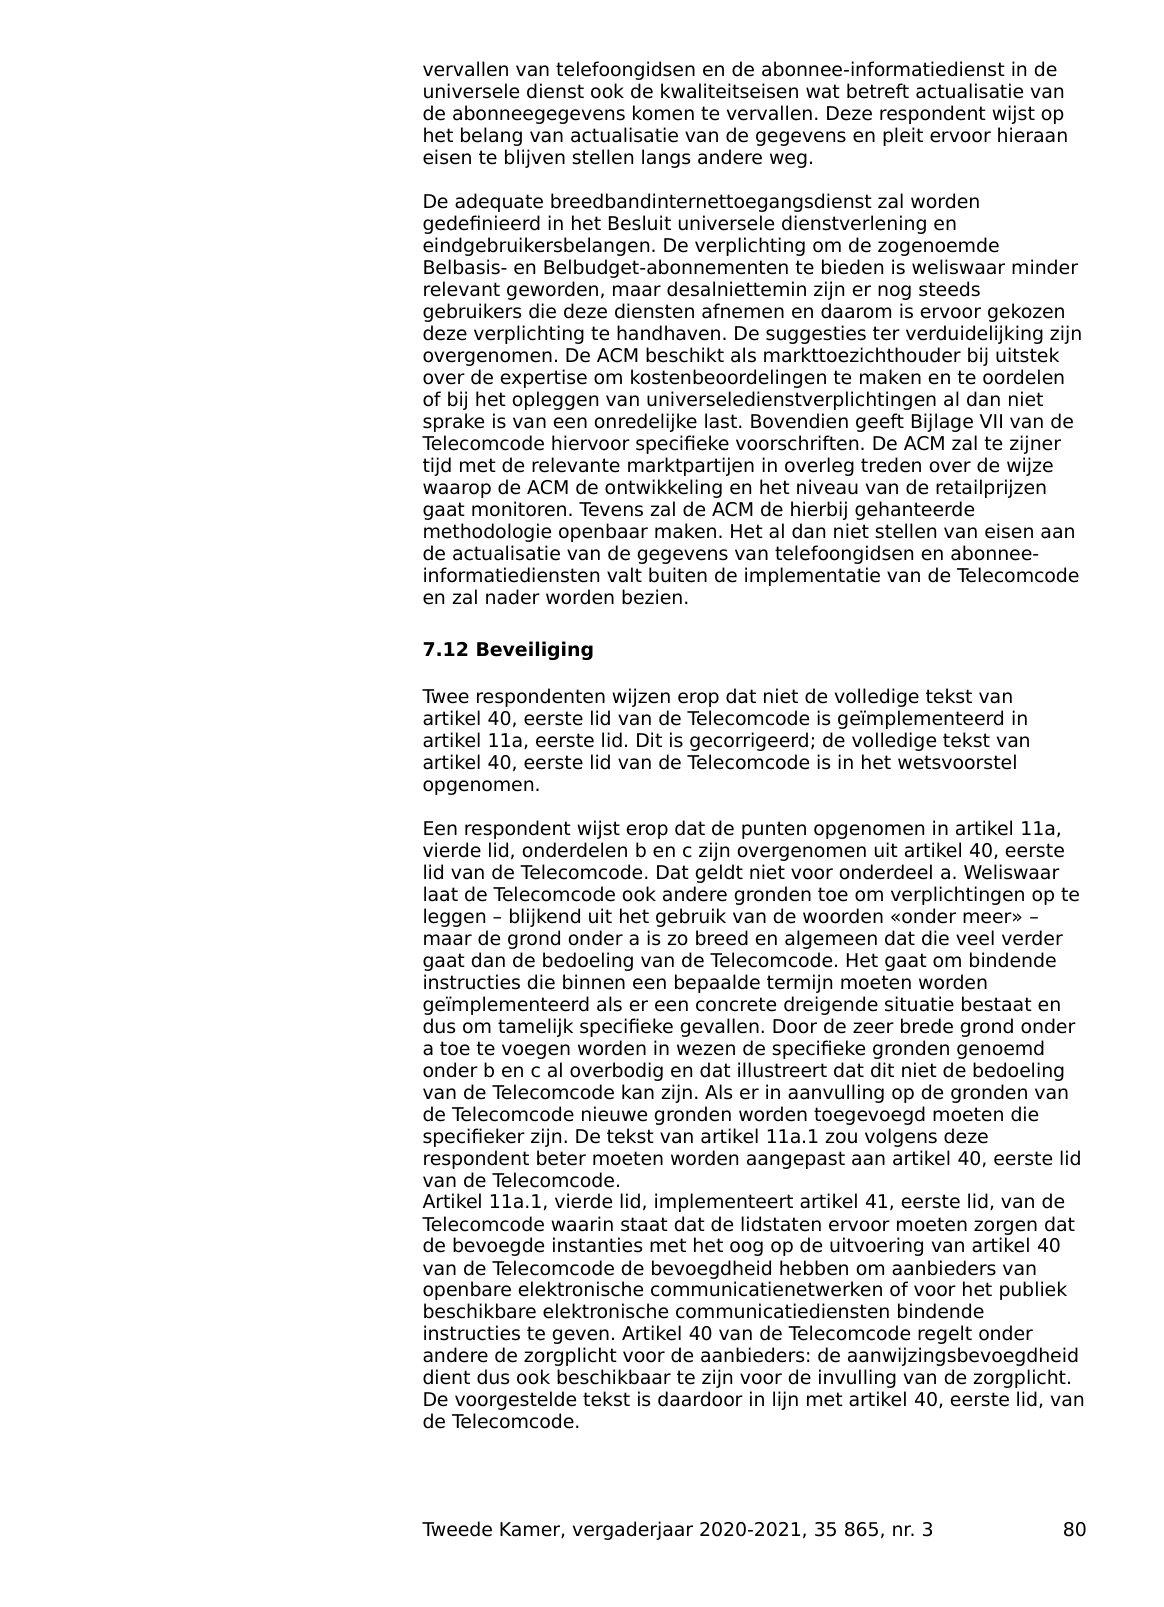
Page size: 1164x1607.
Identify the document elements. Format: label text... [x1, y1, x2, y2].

text Twee respondenten wijzen erop dat niet de volledige tekst van artikel 40, eerste lid van de Telecomcode is geïmplementeerd in artikel 11a, eerste lid. Dit is gecorrigeerd; de volledige tekst van artikel 40, eerste lid van de Telecomcode is in het wetsvoorstel opgenomen. [422, 686, 1087, 796]
text vervallen van telefoongidsen en de abonnee-informatiedienst in de universele dienst ook de kwaliteitseisen wat betreft actualisatie van de abonneegegevens komen te vervallen. Deze respondent wijst op het belang van actualisatie van de gegevens en pleit ervoor hieraan eisen te blijven stellen langs andere weg. [422, 59, 1087, 169]
text De adequate breedbandinternettoegangsdienst zal worden gedefinieerd in het Besluit universele dienstverlening en eindgebruikersbelangen. De verplichting om de zogenoemde Belbasis- en Belbudget-abonnementen te bieden is weliswaar minder relevant geworden, maar desalniettemin zijn er nog steeds gebruikers die deze diensten afnemen en daarom is ervoor gekozen deze verplichting te handhaven. De suggesties ter verduidelijking zijn overgenomen. De ACM beschikt als markttoezichthouder bij uitstek over de expertise om kostenbeoordelingen te maken en te oordelen of bij het opleggen van universeledienstverplichtingen al dan niet sprake is van een onredelijke last. Bovendien geeft Bijlage VII van de Telecomcode hiervoor specifieke voorschriften. De ACM zal te zijner tijd met de relevante marktpartijen in overleg treden over de wijze waarop de ACM de ontwikkeling en het niveau van de retailprijzen gaat monitoren. Tevens zal de ACM de hierbij gehanteerde methodologie openbaar maken. Het al dan niet stellen van eisen aan de actualisatie van de gegevens van telefoongidsen en abonnee-informatiediensten valt buiten de implementatie van de Telecomcode en zal nader worden bezien. [422, 191, 1087, 609]
text Artikel 11a.1, vierde lid, implementeert artikel 41, eerste lid, van de Telecomcode waarin staat dat de lidstaten ervoor moeten zorgen dat de bevoegde instanties met het oog op de uitvoering van artikel 40 van de Telecomcode de bevoegdheid hebben om aanbieders van openbare elektronische communicatienetwerken of voor het publiek beschikbare elektronische communicatiediensten bindende instructies te geven. Artikel 40 van de Telecomcode regelt onder andere de zorgplicht voor de aanbieders: de aanwijzingsbevoegdheid dient dus ook beschikbaar te zijn voor de invulling van de zorgplicht. De voorgestelde tekst is daardoor in lijn met artikel 40, eerste lid, van de Telecomcode. [422, 1191, 1087, 1433]
subtitle 7.12 Beveiliging [422, 639, 1087, 661]
text Een respondent wijst erop dat de punten opgenomen in artikel 11a, vierde lid, onderdelen b en c zijn overgenomen uit artikel 40, eerste lid van de Telecomcode. Dat geldt niet voor onderdeel a. Weliswaar laat de Telecomcode ook andere gronden toe om verplichtingen op te leggen – blijkend uit het gebruik van de woorden «onder meer» – maar de grond onder a is zo breed en algemeen dat die veel verder gaat dan de bedoeling van de Telecomcode. Het gaat om bindende instructies die binnen een bepaalde termijn moeten worden geïmplementeerd als er een concrete dreigende situatie bestaat en dus om tamelijk specifieke gevallen. Door de zeer brede grond onder a toe te voegen worden in wezen de specifieke gronden genoemd onder b en c al overbodig en dat illustreert dat dit niet de bedoeling van de Telecomcode kan zijn. Als er in aanvulling op de gronden van de Telecomcode nieuwe gronden worden toegevoegd moeten die specifieker zijn. De tekst van artikel 11a.1 zou volgens deze respondent beter moeten worden aangepast aan artikel 40, eerste lid van de Telecomcode. [422, 818, 1087, 1191]
